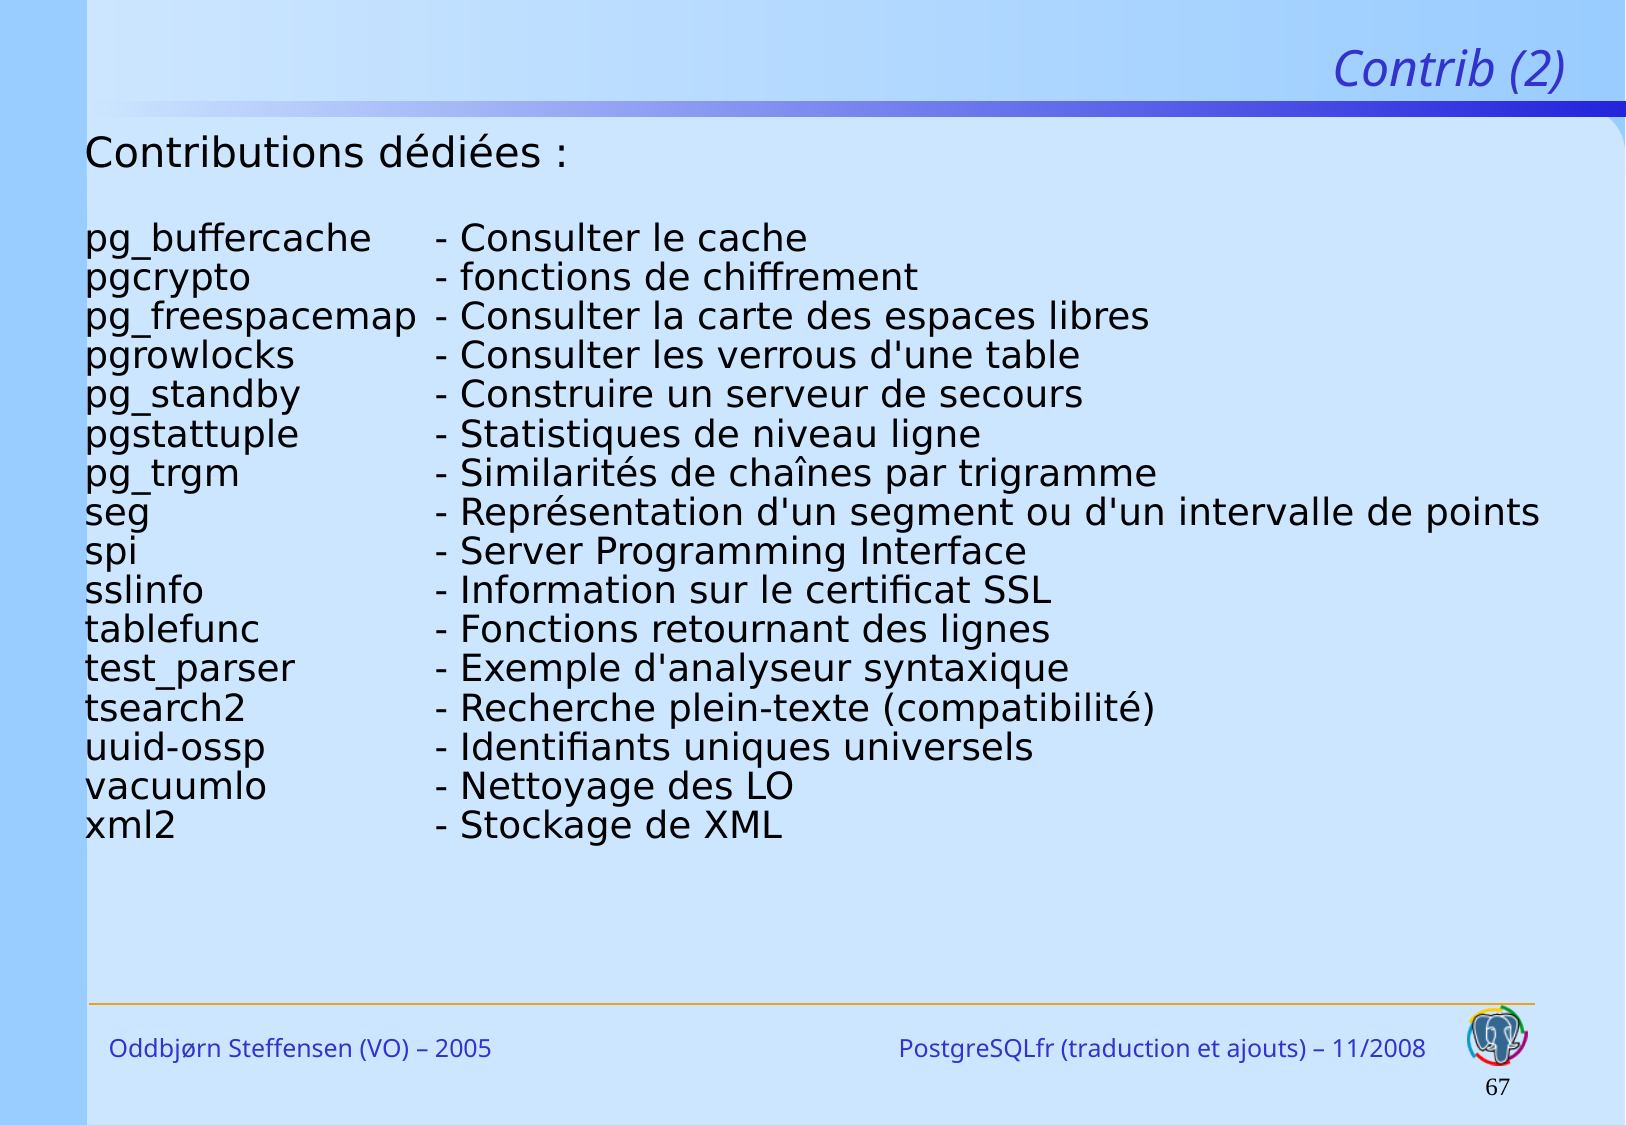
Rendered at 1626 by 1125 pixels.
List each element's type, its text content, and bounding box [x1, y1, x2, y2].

list Contributions dédiées : pg_buffercache - Consulter le cache pgcrypto - fonctions de chiffrement pg_freespacemap - Consulter la carte des espaces libres pgrowlocks - Consulter les verrous d'une table pg_standby - Construire un serveur de secours pgstattuple - Statistiques de niveau ligne pg_trgm - Similarités de chaînes par trigramme seg - Représentation d'un segment ou d'un intervalle de points spi - Server Programming Interface sslinfo - Information sur le certificat SSL tablefunc - Fonctions retournant des lignes test_parser - Exemple d'analyseur syntaxique tsearch2 - Recherche plein-texte (compatibilité) uuid-ossp - Identifiants uniques universels vacuumlo - Nettoyage des LO xml2 - Stockage de XML [84, 132, 1565, 997]
picture [1467, 1005, 1528, 1066]
title Contrib (2) [172, 0, 1567, 134]
